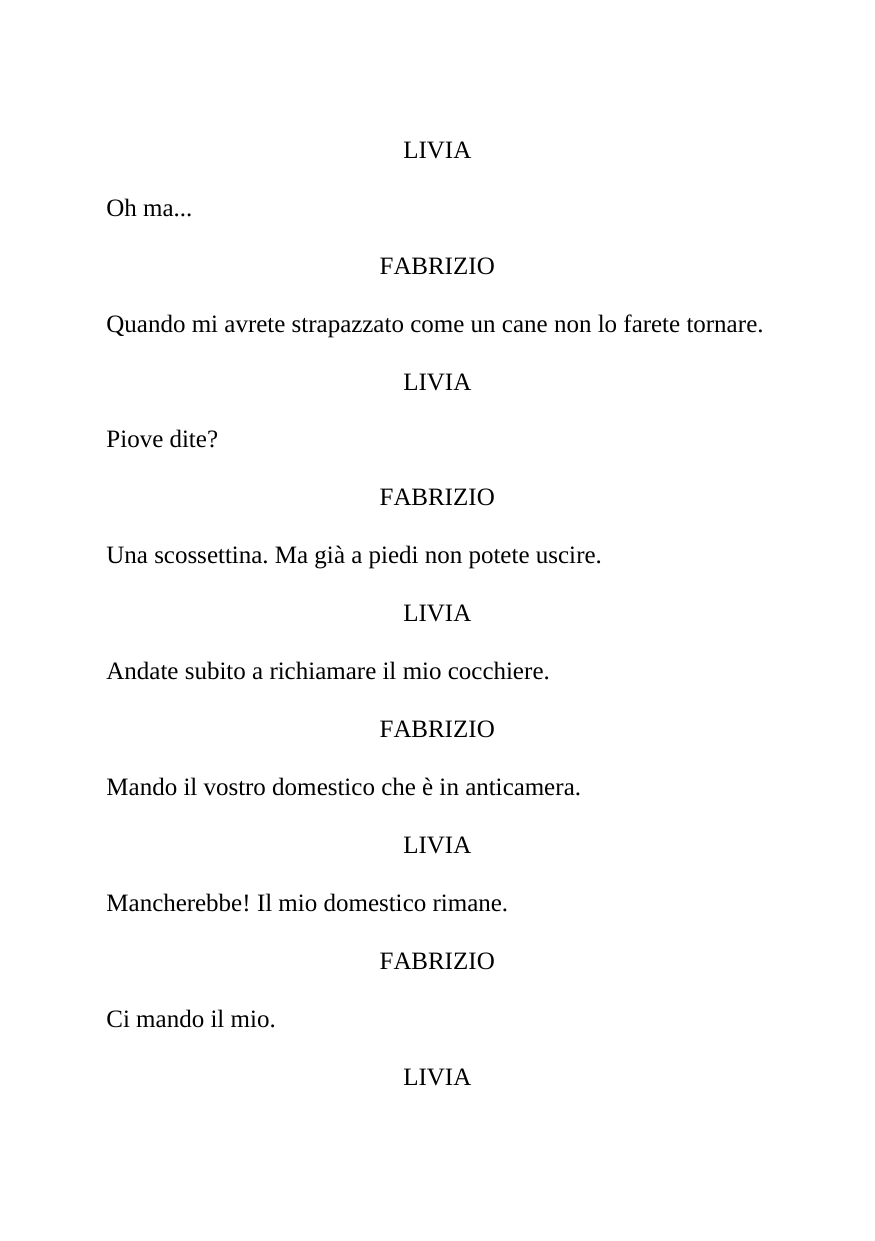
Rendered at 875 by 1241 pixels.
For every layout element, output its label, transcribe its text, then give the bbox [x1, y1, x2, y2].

text FABRIZIO [106, 946, 768, 974]
text LIVIA [106, 598, 768, 627]
text Ci mando il mio. [106, 1004, 768, 1032]
text Andate subito a richiamare il mio cocchiere. [106, 656, 768, 685]
text LIVIA [106, 135, 768, 164]
text Quando mi avrete strapazzato come un cane non lo farete tornare. [106, 309, 768, 337]
text Mancherebbe! Il mio domestico rimane. [106, 888, 768, 917]
text FABRIZIO [106, 251, 768, 279]
text LIVIA [106, 367, 768, 395]
text FABRIZIO [106, 714, 768, 743]
text LIVIA [106, 830, 768, 859]
text FABRIZIO [106, 482, 768, 511]
text Oh ma... [106, 193, 768, 222]
text Mando il vostro domestico che è in anticamera. [106, 772, 768, 801]
text LIVIA [106, 1062, 768, 1090]
text Una scossettina. Ma già a piedi non potete uscire. [106, 540, 768, 569]
text Piove dite? [106, 424, 768, 453]
